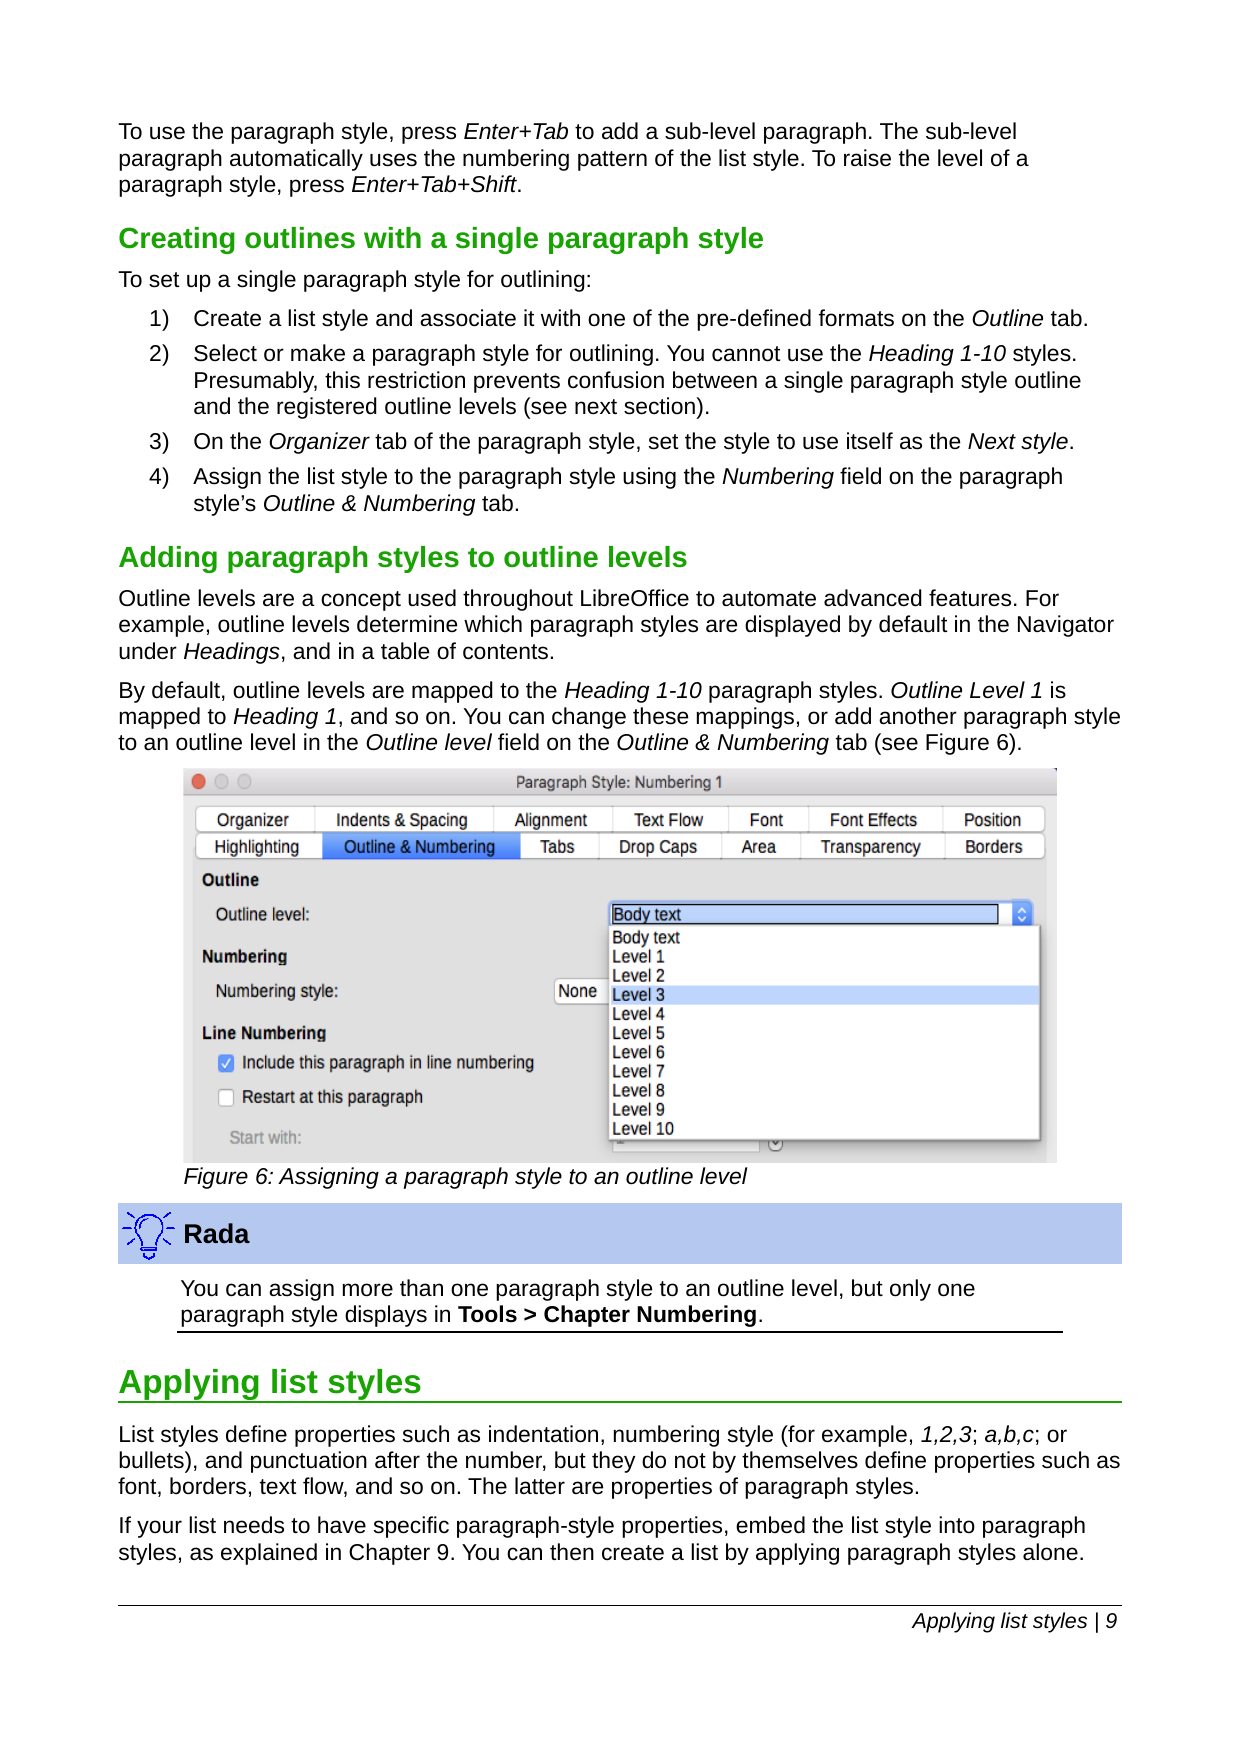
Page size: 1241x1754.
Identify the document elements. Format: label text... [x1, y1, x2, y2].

list Select or make a paragraph style for outlining. You cannot use the Heading 1-10 styles. Presumably, this restriction prevents confusion between a single paragraph style outline and the registered outline levels (see next section). [169, 340, 1122, 419]
list On the Organizer tab of the paragraph style, set the style to use itself as the Next style. [169, 428, 1122, 454]
picture [183, 768, 1057, 1163]
subtitle Rada [118, 1203, 1122, 1264]
subtitle Adding paragraph styles to outline levels [118, 540, 1122, 573]
list Assign the list style to the paragraph style using the Numbering field on the paragraph style’s Outline & Numbering tab. [169, 463, 1122, 516]
text Outline levels are a concept used throughout LibreOffice to automate advanced features. For example, outline levels determine which paragraph styles are displayed by default in the Navigator under Headings, and in a table of contents. [118, 585, 1122, 664]
text To use the paragraph style, press Enter+Tab to add a sub-level paragraph. The sub-level paragraph automatically uses the numbering pattern of the list style. To raise the level of a paragraph style, press Enter+Tab+Shift. [118, 118, 1122, 197]
text Figure 6: Assigning a paragraph style to an outline level [183, 1163, 1057, 1189]
subtitle Applying list styles [118, 1362, 1122, 1401]
picture [119, 1204, 179, 1264]
subtitle Creating outlines with a single paragraph style [118, 221, 1122, 254]
list To set up a single paragraph style for outlining: [118, 266, 1122, 292]
text If your list needs to have specific paragraph-style properties, embed the list style into paragraph styles, as explained in Chapter 9. You can then create a list by applying paragraph styles alone. [118, 1512, 1122, 1565]
text By default, outline levels are mapped to the Heading 1-10 paragraph styles. Outline Level 1 is mapped to Heading 1, and so on. You can change these mappings, or add another paragraph style to an outline level in the Outline level field on the Outline & Numbering tab (see Figure 6). [118, 677, 1122, 756]
text You can assign more than one paragraph style to an outline level, but only one paragraph style displays in Tools > Chapter Numbering. [177, 1272, 1063, 1331]
text List styles define properties such as indentation, numbering style (for example, 1,2,3; a,b,c; or bullets), and punctuation after the number, but they do not by themselves define properties such as font, borders, text flow, and so on. The latter are properties of paragraph styles. [118, 1421, 1122, 1499]
list Create a list style and associate it with one of the pre-defined formats on the Outline tab. [169, 305, 1122, 331]
